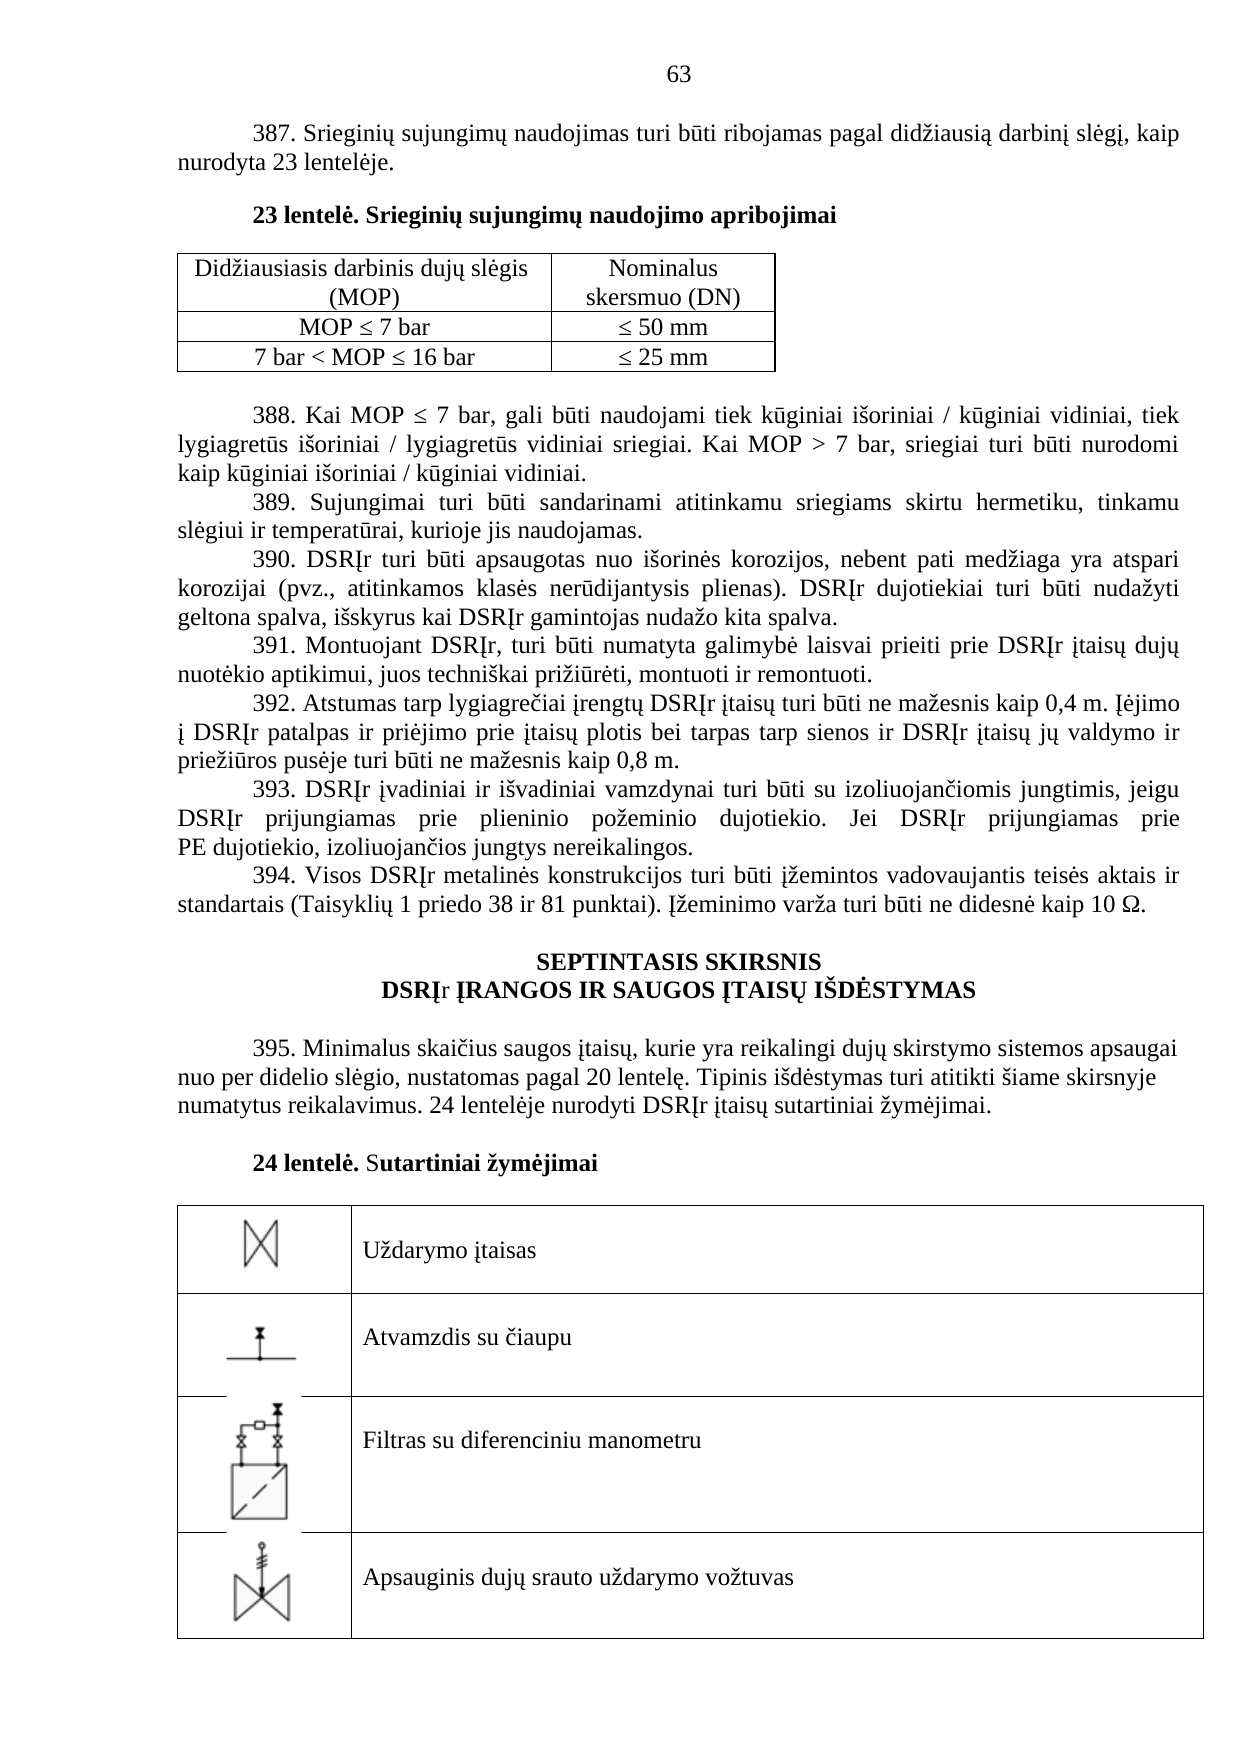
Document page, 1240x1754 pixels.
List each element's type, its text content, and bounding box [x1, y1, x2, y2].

table_cell [178, 1533, 226, 1638]
table_header Didžiausiasis darbinis dujų slėgis (MOP) [178, 254, 551, 311]
text 390. DSRĮr turi būti apsaugotas nuo išorinės korozijos, nebent pati medžiaga yra atspari korozijai (pvz., atitinkamos klasės nerūdijantysis plienas). DSRĮr dujotiekiai turi būti nudažyti geltona spalva, išskyrus kai DSRĮr gamintojas nudažo kita spalva. [177, 544, 1181, 630]
text 24 lentelė. Sutartiniai žymėjimai [177, 1148, 1181, 1177]
table_header Uždarymo įtaisas [352, 1206, 1203, 1293]
text 393. DSRĮr įvadiniai ir išvadiniai vamzdynai turi būti su izoliuojančiomis jungtimis, jeigu DSRĮr prijungiamas prie plieninio požeminio dujotiekio. Jei DSRĮr prijungiamas prie PE dujotiekio, izoliuojančios jungtys nereikalingos. [177, 774, 1181, 860]
text 391. Montuojant DSRĮr, turi būti numatyta galimybė laisvai prieiti prie DSRĮr įtaisų dujų nuotėkio aptikimui, juos techniškai prižiūrėti, montuoti ir remontuoti. [177, 630, 1181, 688]
table_cell 7 bar < MOP ≤ 16 bar [178, 342, 551, 371]
table_cell Filtras su diferenciniu manometru [352, 1397, 1203, 1532]
table_cell Atvamzdis su čiaupu [352, 1294, 1203, 1396]
text 23 lentelė. Srieginių sujungimų naudojimo apribojimai [177, 200, 1181, 228]
text 387. Srieginių sujungimų naudojimas turi būti ribojamas pagal didžiausią darbinį slėgį, kaip nurodyta 23 lentelėje. [177, 118, 1181, 176]
table_cell Apsauginis dujų srauto uždarymo vožtuvas [352, 1533, 1203, 1638]
table_cell ≤ 25 mm [552, 342, 774, 371]
text DSRĮr ĮRANGOS IR SAUGOS ĮTAISŲ IŠDĖSTYMAS [177, 975, 1181, 1004]
table_cell [178, 1294, 351, 1396]
text 394. Visos DSRĮr metalinės konstrukcijos turi būti įžemintos vadovaujantis teisės aktais ir standartais (Taisyklių 1 priedo 38 ir 81 punktai). Įžeminimo varža turi būti ne didesnė kaip 10 Ω. [177, 860, 1181, 918]
text 395. Minimalus skaičius saugos įtaisų, kurie yra reikalingi dujų skirstymo sistemos apsaugai nuo per didelio slėgio, nustatomas pagal 20 lentelę. Tipinis išdėstymas turi atitikti šiame skirsnyje numatytus reikalavimus. 24 lentelėje nurodyti DSRĮr įtaisų sutartiniai žymėjimai. [177, 1033, 1181, 1119]
table_header [178, 1206, 351, 1293]
table_cell ≤ 50 mm [552, 312, 774, 341]
text 388. Kai MOP ≤ 7 bar, gali būti naudojami tiek kūginiai išoriniai / kūginiai vidiniai, tiek lygiagretūs išoriniai / lygiagretūs vidiniai sriegiai. Kai MOP > 7 bar, sriegiai turi būti nurodomi kaip kūginiai išoriniai / kūginiai vidiniai. [177, 400, 1181, 487]
text 389. Sujungimai turi būti sandarinami atitinkamu sriegiams skirtu hermetiku, tinkamu slėgiui ir temperatūrai, kurioje jis naudojamas. [177, 487, 1181, 544]
table_cell [178, 1397, 226, 1532]
text 392. Atstumas tarp lygiagrečiai įrengtų DSRĮr įtaisų turi būti ne mažesnis kaip 0,4 m. Įėjimo į DSRĮr patalpas ir priėjimo prie įtaisų plotis bei tarpas tarp sienos ir DSRĮr įtaisų jų valdymo ir priežiūros pusėje turi būti ne mažesnis kaip 0,8 m. [177, 688, 1181, 774]
table_cell [302, 1397, 351, 1532]
table_cell MOP ≤ 7 bar [178, 312, 551, 341]
text SEPTINTASIS SKIRSNIS [177, 947, 1181, 975]
table_header Nominalus skersmuo (DN) [552, 254, 774, 311]
table_cell [302, 1533, 351, 1638]
